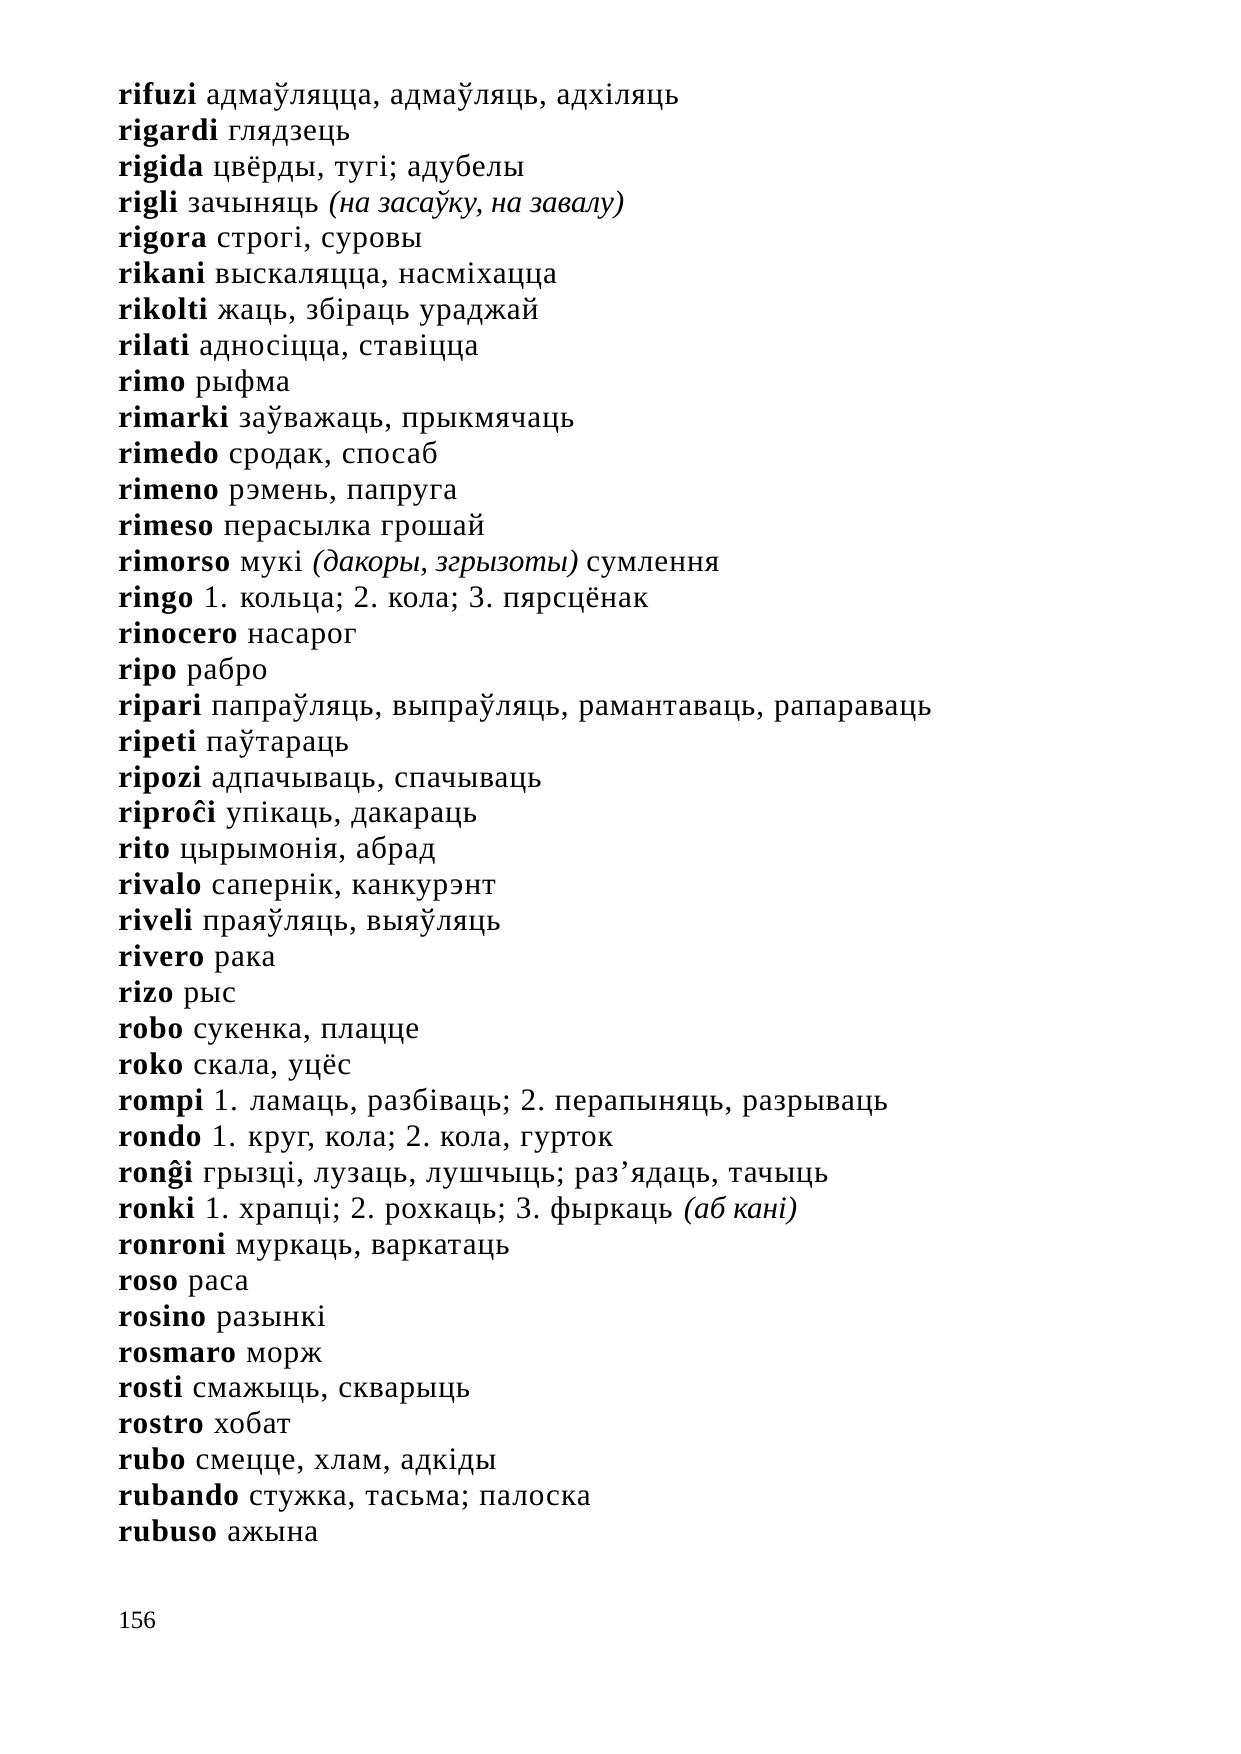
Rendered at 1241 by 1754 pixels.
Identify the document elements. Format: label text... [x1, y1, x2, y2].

text ripeti паўтараць [118, 722, 1123, 758]
text rivero рака [118, 937, 1123, 973]
text ronĝi грызці, лузаць, лушчыць; раз’ядаць, тачыць [118, 1153, 1123, 1189]
text rigora строгі, суровы [118, 219, 1123, 255]
text rikolti жаць, збіраць ураджай [118, 291, 1123, 327]
text robo сукенка, плацце [118, 1009, 1123, 1045]
text roso раса [118, 1261, 1123, 1297]
text rubo смецце, хлам, адкіды [118, 1441, 1123, 1477]
text rubuso ажына [118, 1512, 1123, 1548]
text rimorso мукі (дакоры, згрызоты) сумлення [118, 542, 1123, 578]
text roko скала, уцёс [118, 1045, 1123, 1081]
text rimo рыфма [118, 362, 1123, 398]
text rimarki заўважаць, прыкмячаць [118, 398, 1123, 434]
text rosino разынкі [118, 1297, 1123, 1333]
text ronroni муркаць, варкатаць [118, 1225, 1123, 1261]
text ripozi адпачываць, спачываць [118, 758, 1123, 794]
text rifuzi адмаўляцца, адмаўляць, адхіляць [118, 75, 1123, 111]
text rimeso перасылка грошай [118, 506, 1123, 542]
text rigli зачыняць (на засаўку, на завалу) [118, 183, 1123, 219]
text rito цырымонія, абрад [118, 830, 1123, 866]
text rinocero насарог [118, 614, 1123, 650]
text rigida цвёрды, тугі; адубелы [118, 147, 1123, 183]
text ripari папраўляць, выпраўляць, рамантаваць, рапараваць [118, 686, 1123, 722]
text rosmaro морж [118, 1333, 1123, 1369]
text rosti смажыць, скварыць [118, 1369, 1123, 1405]
text rizo рыс [118, 973, 1123, 1009]
text ripo рабро [118, 650, 1123, 686]
text rompi 1. ламаць, разбіваць; 2. перапыняць, разрываць [118, 1081, 1123, 1117]
text ronki 1. храпці; 2. рохкаць; 3. фыркаць (аб кані) [118, 1189, 1123, 1225]
text rubando стужка, тасьма; палоска [118, 1477, 1123, 1512]
text rondo 1. круг, кола; 2. кола, гурток [118, 1117, 1123, 1153]
text riproĉi упікаць, дакараць [118, 794, 1123, 830]
text rimedo сродак, спосаб [118, 434, 1123, 470]
text rimeno рэмень, папруга [118, 470, 1123, 506]
text rostro хобат [118, 1405, 1123, 1441]
text rikani выскаляцца, насміхацца [118, 255, 1123, 291]
text riveli праяўляць, выяўляць [118, 902, 1123, 937]
text rigardi глядзець [118, 111, 1123, 147]
text rivalo сапернік, канкурэнт [118, 866, 1123, 902]
text ringo 1. кольца; 2. кола; 3. пярсцёнак [118, 578, 1123, 614]
text rilati адносіцца, ставіцца [118, 327, 1123, 362]
